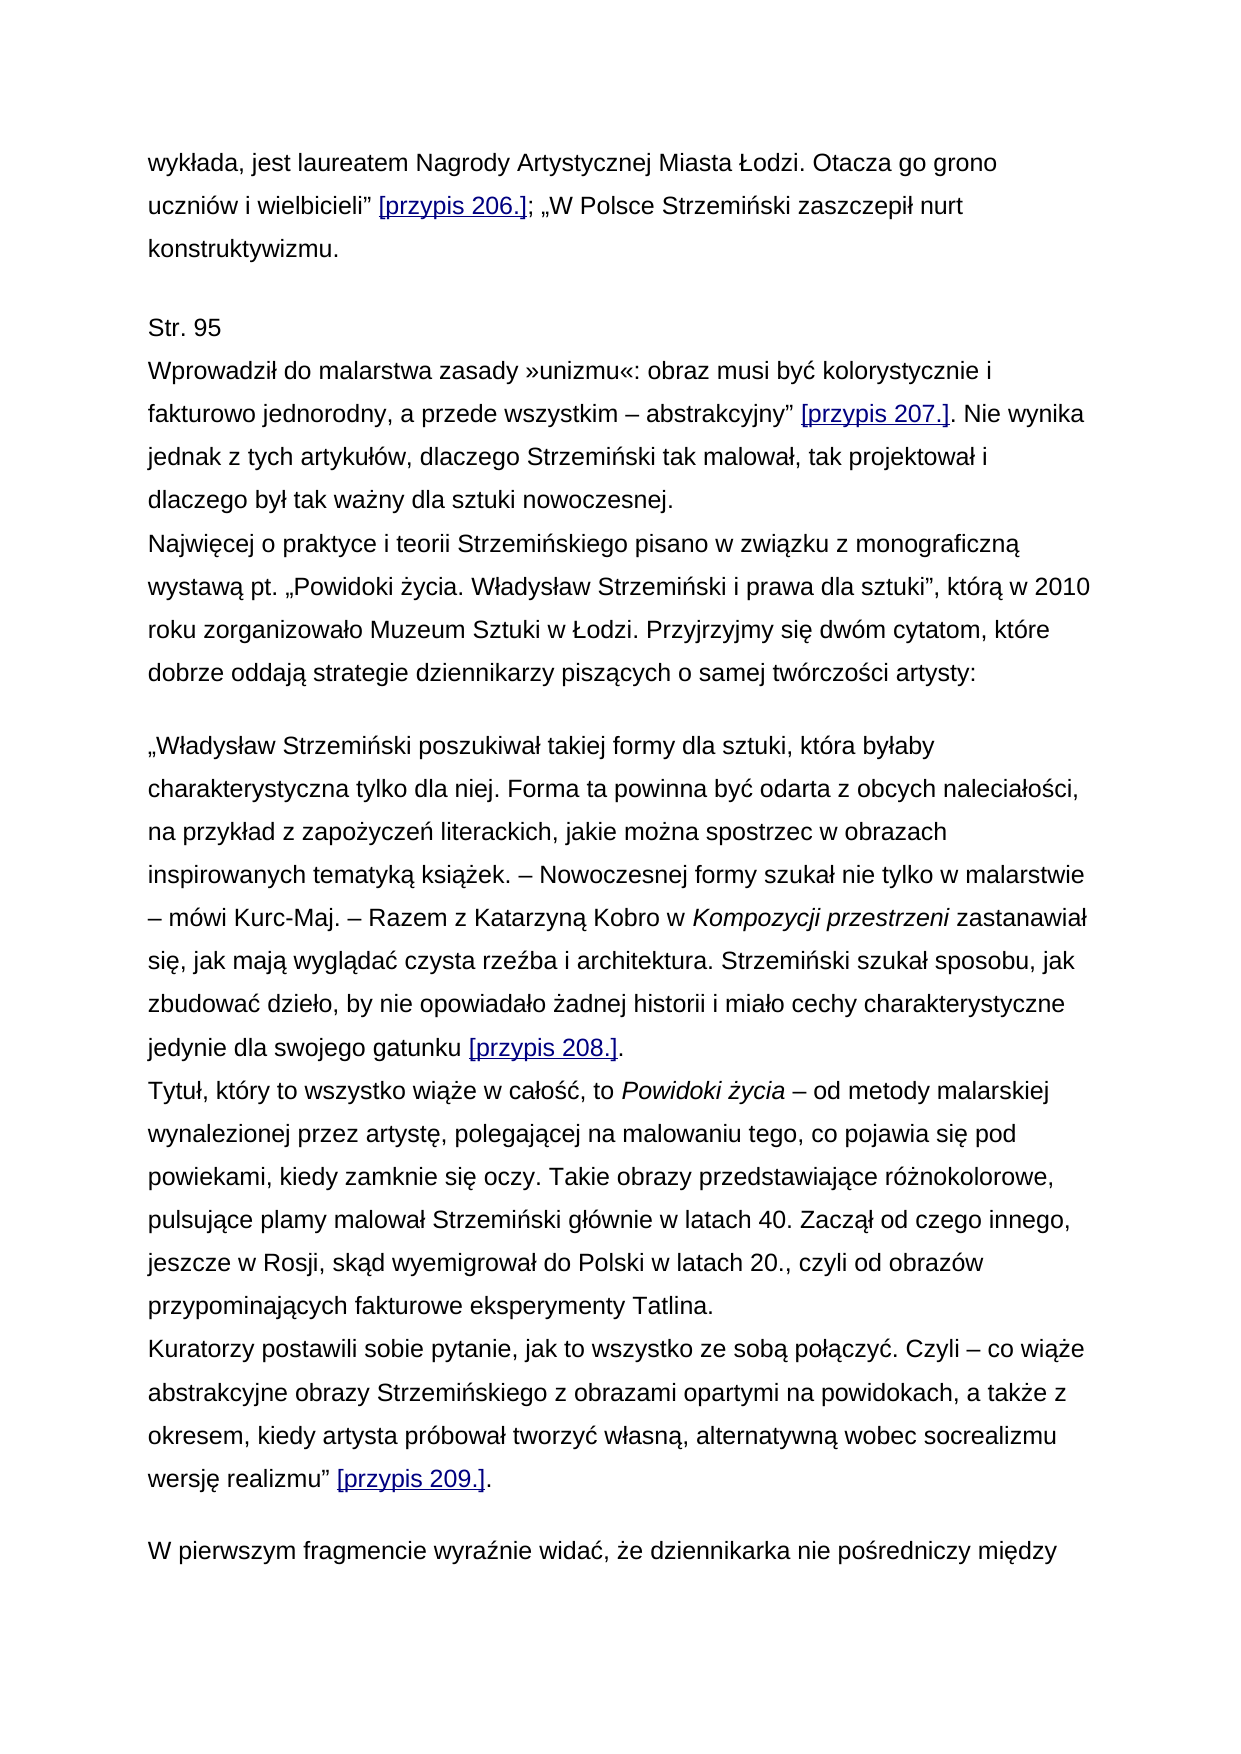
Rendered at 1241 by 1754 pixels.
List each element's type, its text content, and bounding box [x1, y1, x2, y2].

text „Władysław Strzemiński poszukiwał takiej formy dla sztuki, która byłaby charakterystyczna tylko dla niej. Forma ta powinna być odarta z obcych naleciałości, na przykład z zapożyczeń literackich, jakie można spostrzec w obrazach inspirowanych tematyką książek. – Nowoczesnej formy szukał nie tylko w malarstwie – mówi Kurc-Maj. – Razem z Katarzyną Kobro w Kompozycji przestrzeni zastanawiał się, jak mają wyglądać czysta rzeźba i architektura. Strzemiński szukał sposobu, jak zbudować dzieło, by nie opowiadało żadnej historii i miało cechy charakterystyczne jedynie dla swojego gatunku [przypis 208.]. [148, 731, 1093, 1061]
text Wprowadził do malarstwa zasady »unizmu«: obraz musi być kolorystycznie i fakturowo jednorodny, a przede wszystkim – abstrakcyjny” [przypis 207.]. Nie wynika jednak z tych artykułów, dlaczego Strzemiński tak malował, tak projektował i dlaczego był tak ważny dla sztuki nowoczesnej. [148, 356, 1093, 514]
text Str. 95 [148, 313, 1093, 342]
text W pierwszym fragmencie wyraźnie widać, że dziennikarka nie pośredniczy między [148, 1536, 1093, 1565]
text Tytuł, który to wszystko wiąże w całość, to Powidoki życia – od metody malarskiej wynalezionej przez artystę, polegającej na malowaniu tego, co pojawia się pod powiekami, kiedy zamknie się oczy. Takie obrazy przedstawiające różnokolorowe, pulsujące plamy malował Strzemiński głównie w latach 40. Zaczął od czego innego, jeszcze w Rosji, skąd wyemigrował do Polski w latach 20., czyli od obrazów przypominających fakturowe eksperymenty Tatlina. Kuratorzy postawili sobie pytanie, jak to wszystko ze sobą połączyć. Czyli – co wiąże abstrakcyjne obrazy Strzemińskiego z obrazami opartymi na powidokach, a także z okresem, kiedy artysta próbował tworzyć własną, alternatywną wobec socrealizmu wersję realizmu” [przypis 209.]. [148, 1076, 1093, 1492]
text wykłada, jest laureatem Nagrody Artystycznej Miasta Łodzi. Otacza go grono uczniów i wielbicieli” [przypis 206.]; „W Polsce Strzemiński zaszczepił nurt konstruktywizmu. [148, 148, 1093, 263]
text Najwięcej o praktyce i teorii Strzemińskiego pisano w związku z monograficzną wystawą pt. „Powidoki życia. Władysław Strzemiński i prawa dla sztuki”, którą w 2010 roku zorganizowało Muzeum Sztuki w Łodzi. Przyjrzyjmy się dwóm cytatom, które dobrze oddają strategie dziennikarzy piszących o samej twórczości artysty: [148, 529, 1093, 687]
